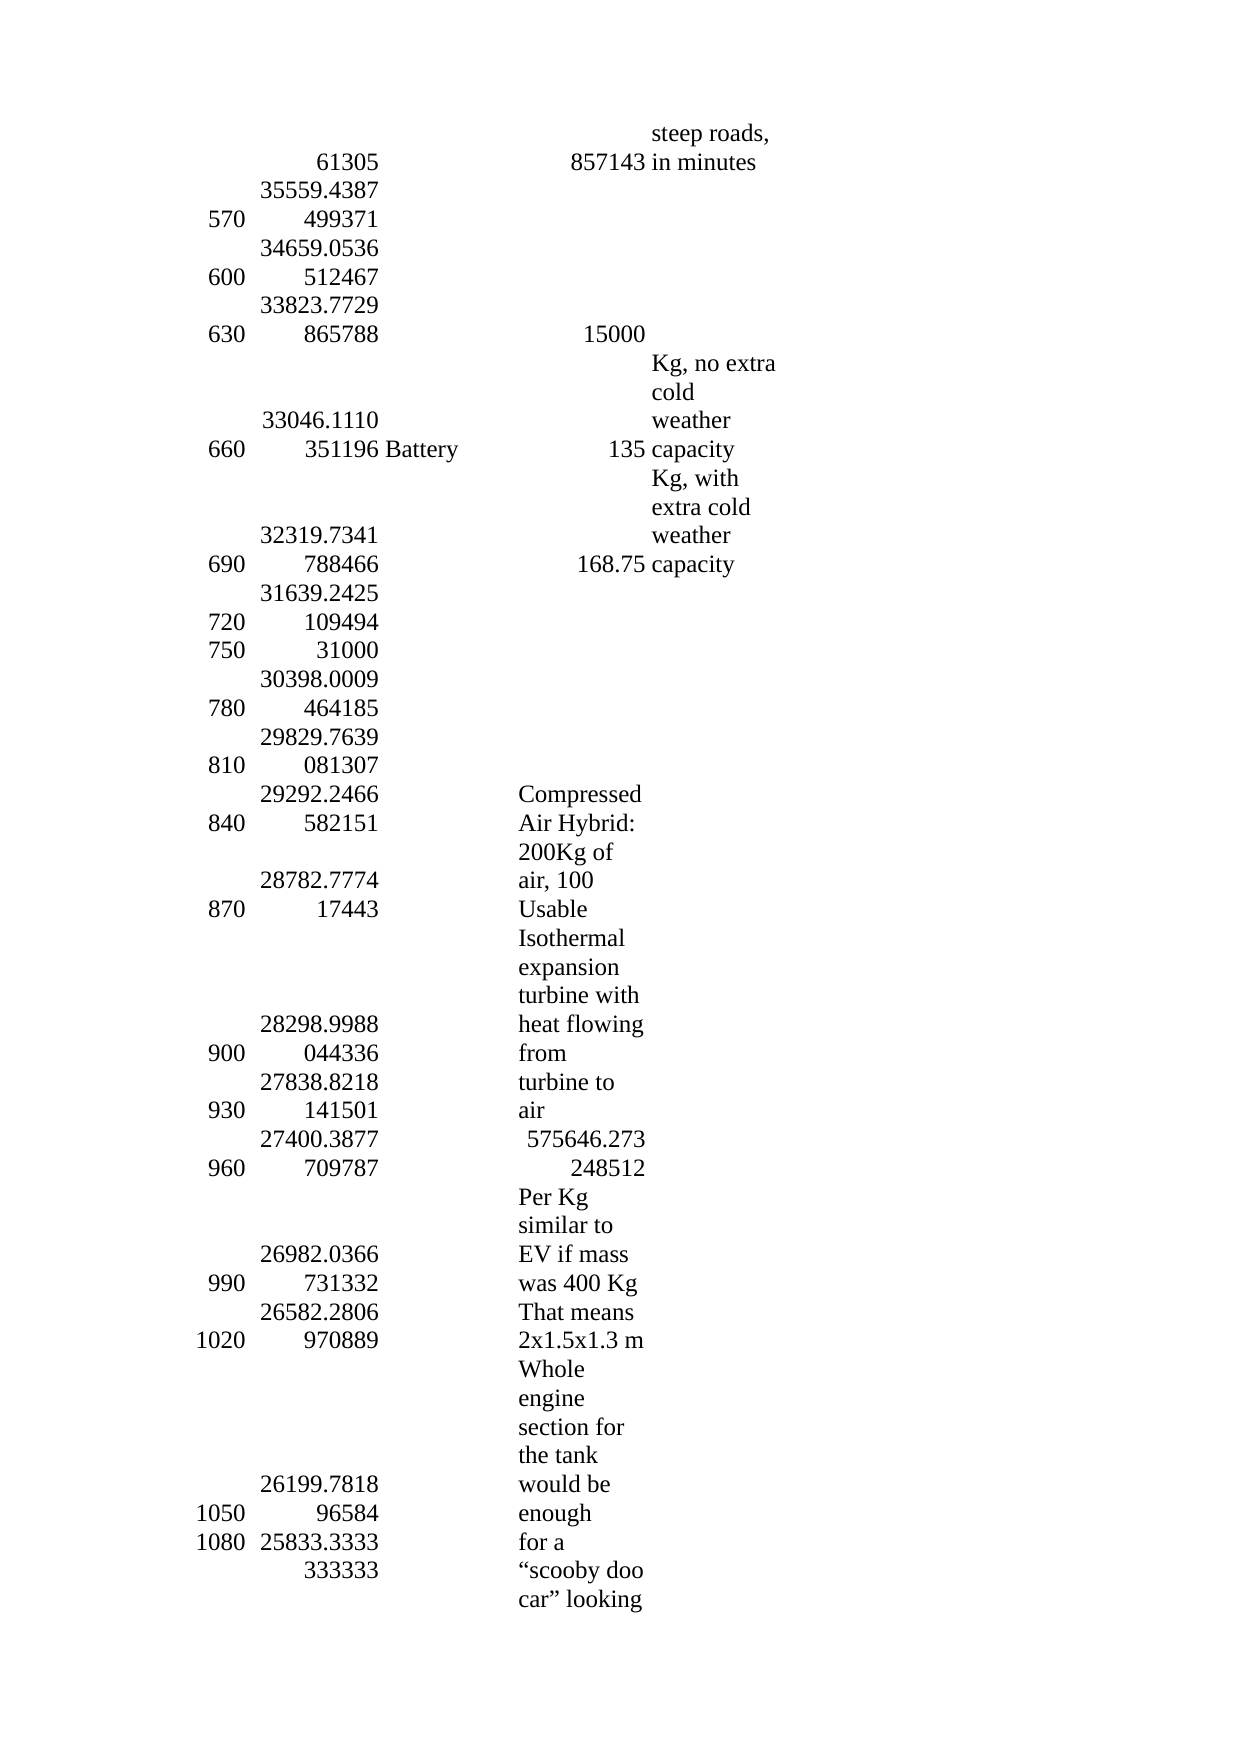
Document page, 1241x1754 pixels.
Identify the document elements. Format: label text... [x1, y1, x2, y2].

table_cell [648, 636, 782, 664]
table_cell turbine to air [515, 1067, 648, 1124]
table_cell [782, 463, 915, 578]
table_cell Isothermal expansion turbine with heat flowing from [515, 923, 648, 1067]
table_cell 27838.8218141501 [248, 1067, 382, 1124]
table_cell [915, 118, 1048, 176]
table_cell [782, 233, 915, 291]
table_cell Battery [382, 348, 515, 463]
table_cell [782, 291, 915, 348]
table_cell Per Kg similar to EV if mass was 400 Kg [515, 1182, 648, 1297]
table_cell 33823.7729865788 [248, 291, 382, 348]
table_cell [782, 1124, 915, 1182]
table_cell [382, 664, 515, 722]
table_cell [648, 1067, 782, 1124]
table_cell [915, 1297, 1048, 1354]
table_cell That means 2x1.5x1.3 m [515, 1297, 648, 1354]
table_cell [648, 1297, 782, 1354]
table_cell [1048, 664, 1182, 722]
table_cell [382, 779, 515, 837]
table_cell Kg, with extra cold weather capacity [648, 463, 782, 578]
table_cell 690 [112, 463, 248, 578]
table_cell [1048, 779, 1182, 837]
table_cell [782, 1527, 915, 1613]
table_cell [382, 233, 515, 291]
table_cell [648, 1124, 782, 1182]
table_cell [648, 1354, 782, 1527]
table_cell [1048, 1124, 1182, 1182]
table_cell [382, 118, 515, 176]
table_cell [915, 636, 1048, 664]
table_cell [1048, 636, 1182, 664]
table_cell [648, 923, 782, 1067]
table_cell 135 [515, 348, 648, 463]
table_cell [915, 463, 1048, 578]
table_cell [382, 291, 515, 348]
table_cell [1048, 463, 1182, 578]
table_cell [515, 233, 648, 291]
table_cell 200Kg of air, 100 Usable [515, 837, 648, 923]
table_cell [915, 1067, 1048, 1124]
table_cell [782, 348, 915, 463]
table_cell 15000 [515, 291, 648, 348]
table_cell [382, 1354, 515, 1527]
table_cell [382, 578, 515, 636]
table_cell 61305 [248, 118, 382, 176]
table_cell [648, 664, 782, 722]
table_cell 27400.3877709787 [248, 1124, 382, 1182]
table_cell [1048, 578, 1182, 636]
table_cell [1048, 1297, 1182, 1354]
table_cell [515, 578, 648, 636]
table_cell 810 [112, 722, 248, 779]
table_cell Whole engine section for the tank would be enough [515, 1354, 648, 1527]
table_cell [1048, 837, 1182, 923]
table_cell Compressed Air Hybrid: [515, 779, 648, 837]
table_cell [382, 1182, 515, 1297]
table_cell 960 [112, 1124, 248, 1182]
table_cell [382, 463, 515, 578]
table_cell 870 [112, 837, 248, 923]
table_cell [1048, 118, 1182, 176]
table_cell [112, 118, 248, 176]
table_cell 570 [112, 176, 248, 233]
table_cell [1048, 923, 1182, 1067]
table_cell 575646.273248512 [515, 1124, 648, 1182]
table_cell [648, 291, 782, 348]
table_cell [648, 1527, 782, 1613]
table_cell [515, 176, 648, 233]
table_cell [782, 1297, 915, 1354]
table_cell [1048, 291, 1182, 348]
table_cell [1048, 233, 1182, 291]
table_cell 840 [112, 779, 248, 837]
table_cell [382, 636, 515, 664]
table_cell [1048, 1527, 1182, 1613]
table_cell 168.75 [515, 463, 648, 578]
table_cell [782, 578, 915, 636]
table_cell [782, 722, 915, 779]
table_cell [915, 1527, 1048, 1613]
table_cell [782, 664, 915, 722]
table_cell [382, 1527, 515, 1613]
table_cell [648, 837, 782, 923]
table_cell 930 [112, 1067, 248, 1124]
table_cell for a “scooby doo car” looking [515, 1527, 648, 1613]
table_cell [915, 1354, 1048, 1527]
table_cell [915, 779, 1048, 837]
table_cell 26199.781896584 [248, 1354, 382, 1527]
table_cell [915, 722, 1048, 779]
table_cell steep roads, in minutes [648, 118, 782, 176]
table_cell 26582.2806970889 [248, 1297, 382, 1354]
table_cell 900 [112, 923, 248, 1067]
table_cell [515, 664, 648, 722]
table_cell [648, 779, 782, 837]
table_cell 630 [112, 291, 248, 348]
table_cell [648, 578, 782, 636]
table_cell 33046.1110351196 [248, 348, 382, 463]
table_cell 34659.0536512467 [248, 233, 382, 291]
table_cell [1048, 1067, 1182, 1124]
table_cell 29292.2466582151 [248, 779, 382, 837]
table_cell 1020 [112, 1297, 248, 1354]
table_cell 750 [112, 636, 248, 664]
table_cell [915, 348, 1048, 463]
table_cell [382, 837, 515, 923]
table_cell 26982.0366731332 [248, 1182, 382, 1297]
table_cell 31639.2425109494 [248, 578, 382, 636]
table_cell [782, 118, 915, 176]
table_cell [915, 837, 1048, 923]
table_cell [382, 1067, 515, 1124]
table_cell 32319.7341788466 [248, 463, 382, 578]
table_cell 660 [112, 348, 248, 463]
table_cell [915, 923, 1048, 1067]
table_cell 857143 [515, 118, 648, 176]
table_cell [1048, 722, 1182, 779]
table_cell [782, 837, 915, 923]
table_cell [648, 722, 782, 779]
table_cell 30398.0009464185 [248, 664, 382, 722]
table_cell [782, 1182, 915, 1297]
table_cell [1048, 348, 1182, 463]
table_cell 31000 [248, 636, 382, 664]
table_cell [648, 1182, 782, 1297]
table_cell [1048, 1354, 1182, 1527]
table_cell [782, 176, 915, 233]
table_cell [382, 923, 515, 1067]
table_cell [915, 291, 1048, 348]
table_cell [782, 779, 915, 837]
table_cell [382, 1124, 515, 1182]
table_cell [782, 1354, 915, 1527]
table_cell [515, 722, 648, 779]
table_cell [515, 636, 648, 664]
table_cell [1048, 176, 1182, 233]
table_cell 35559.4387499371 [248, 176, 382, 233]
table_cell [782, 923, 915, 1067]
table_cell [915, 578, 1048, 636]
table_cell [915, 664, 1048, 722]
table_cell [915, 1124, 1048, 1182]
table_cell 780 [112, 664, 248, 722]
table_cell [382, 722, 515, 779]
table_cell [915, 233, 1048, 291]
table_cell [648, 176, 782, 233]
table_cell 600 [112, 233, 248, 291]
table_cell 28298.9988044336 [248, 923, 382, 1067]
table_cell [648, 233, 782, 291]
table_cell [382, 176, 515, 233]
table_cell 1080 [112, 1527, 248, 1613]
table_cell [915, 1182, 1048, 1297]
table_cell [782, 1067, 915, 1124]
table_cell [1048, 1182, 1182, 1297]
table_cell [915, 176, 1048, 233]
table_cell 990 [112, 1182, 248, 1297]
table_cell [782, 636, 915, 664]
table_cell 29829.7639081307 [248, 722, 382, 779]
table_cell 25833.3333333333 [248, 1527, 382, 1613]
table_cell 28782.777417443 [248, 837, 382, 923]
table_cell Kg, no extra cold weather capacity [648, 348, 782, 463]
table_cell 1050 [112, 1354, 248, 1527]
table_cell 720 [112, 578, 248, 636]
table_cell [382, 1297, 515, 1354]
